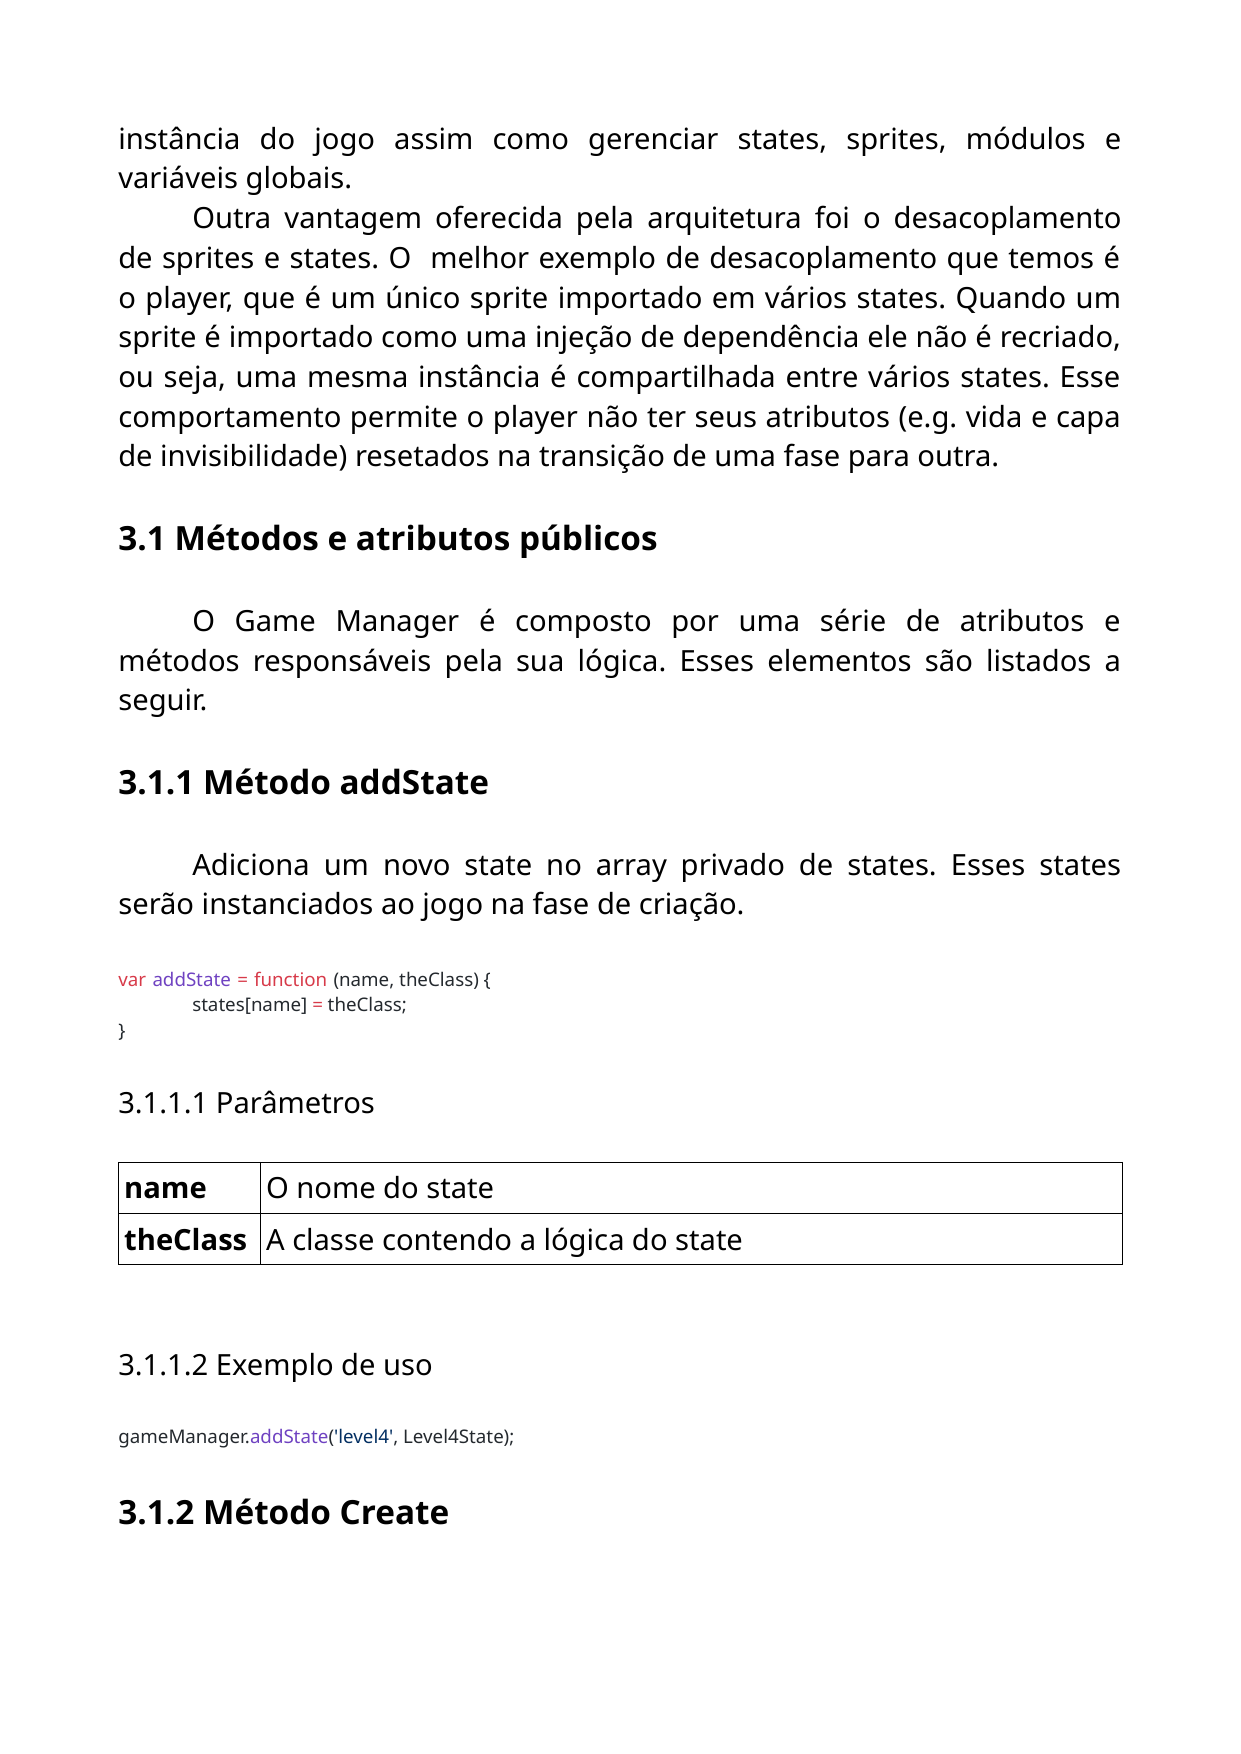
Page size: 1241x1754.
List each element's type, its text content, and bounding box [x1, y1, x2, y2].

text var addState = function (name, theClass) { [118, 963, 1122, 992]
text Adiciona um novo state no array privado de states. Esses states serão instanciados ao jogo na fase de criação. [118, 844, 1122, 923]
table_cell A classe contendo a lógica do state [261, 1214, 1122, 1264]
text states[name] = theClass; [118, 992, 1122, 1017]
text Outra vantagem oferecida pela arquitetura foi o desacoplamento de sprites e states. O melhor exemplo de desacoplamento que temos é o player, que é um único sprite importado em vários states. Quando um sprite é importado como uma injeção de dependência ele não é recriado, ou seja, uma mesma instância é compartilhada entre vários states. Esse comportamento permite o player não ter seus atributos (e.g. vida e capa de invisibilidade) resetados na transição de uma fase para outra. [118, 197, 1122, 475]
text instância do jogo assim como gerenciar states, sprites, módulos e variáveis globais. [118, 118, 1122, 197]
text 3.1.1.2 Exemplo de uso [118, 1344, 1122, 1383]
table_header name [119, 1163, 260, 1213]
table_header O nome do state [261, 1163, 1122, 1213]
text gameManager.addState('level4', Level4State); [118, 1423, 1122, 1449]
text } [118, 1017, 1122, 1043]
text 3.1.1.1 Parâmetros [118, 1082, 1122, 1122]
text 3.1.1 Método addState [118, 759, 1122, 804]
table_cell theClass [119, 1214, 260, 1264]
text O Game Manager é composto por uma série de atributos e métodos responsáveis pela sua lógica. Esses elementos são listados a seguir. [118, 600, 1122, 719]
text 3.1.2 Método Create [118, 1488, 1122, 1534]
text 3.1 Métodos e atributos públicos [118, 515, 1122, 560]
